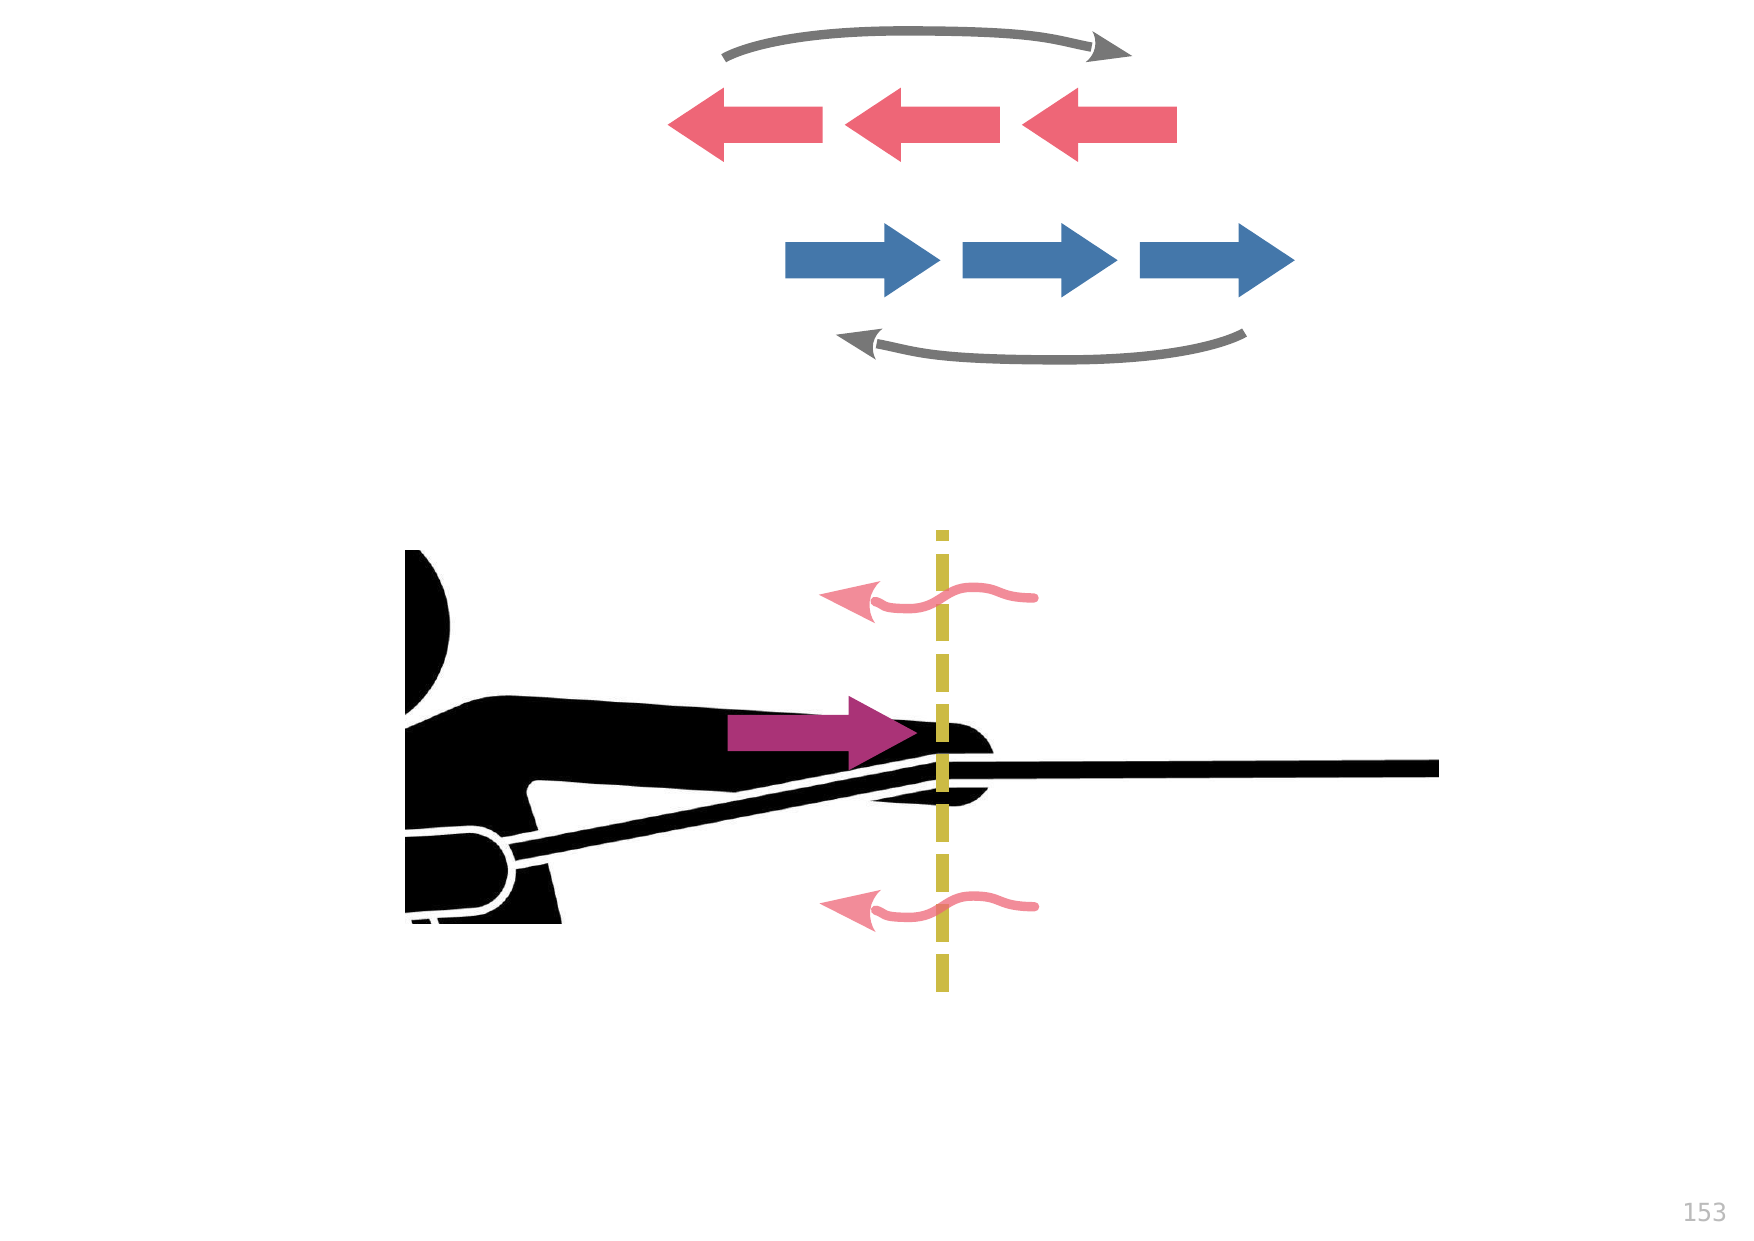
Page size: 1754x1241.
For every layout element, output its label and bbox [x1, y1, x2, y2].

text_box [667, 87, 823, 162]
text_box [1139, 223, 1295, 298]
text_box [962, 223, 1118, 298]
text_box [844, 87, 1000, 162]
text_box [785, 223, 941, 298]
text_box [727, 695, 918, 771]
picture [405, 550, 1439, 924]
text_box [1021, 87, 1177, 162]
